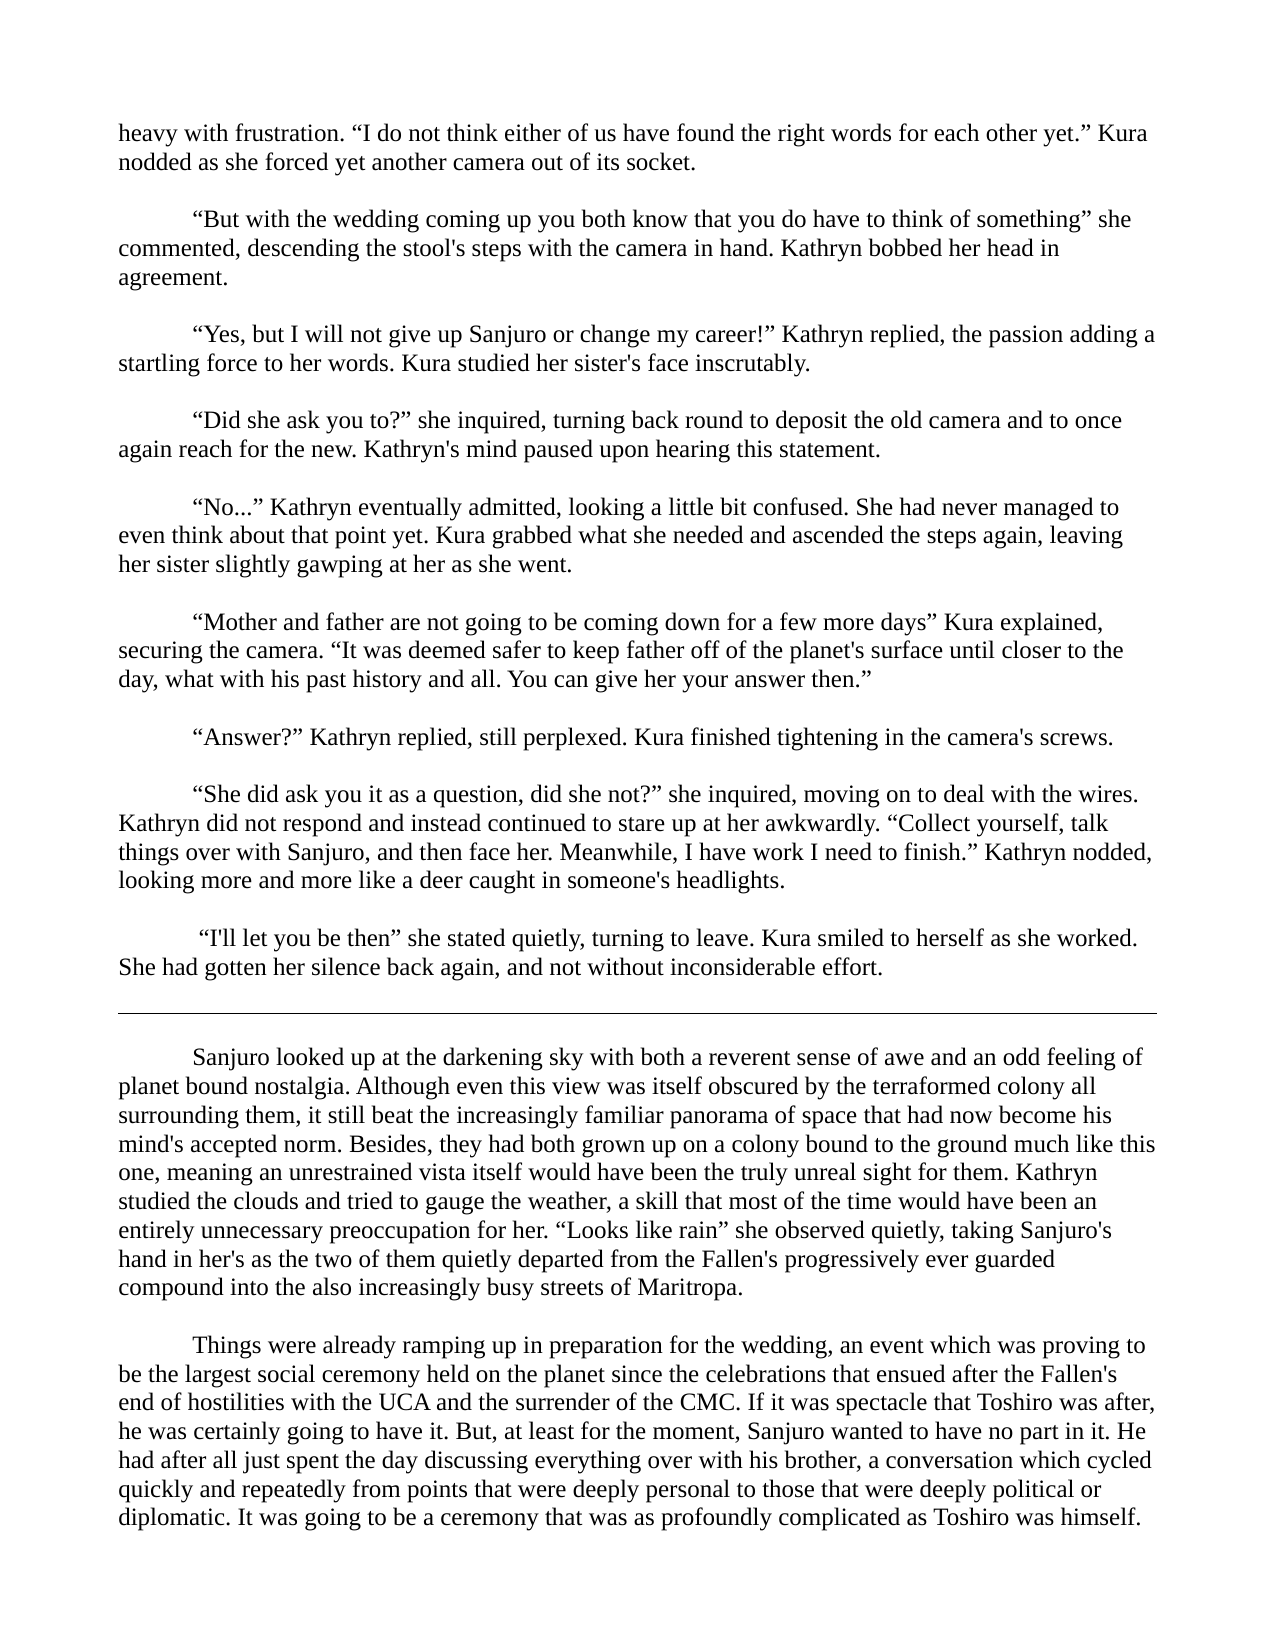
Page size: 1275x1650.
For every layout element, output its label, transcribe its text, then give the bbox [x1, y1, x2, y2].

text “Answer?” Kathryn replied, still perplexed. Kura finished tightening in the camera's screws. [118, 722, 1157, 751]
text Sanjuro looked up at the darkening sky with both a reverent sense of awe and an odd feeling of planet bound nostalgia. Although even this view was itself obscured by the terraformed colony all surrounding them, it still beat the increasingly familiar panorama of space that had now become his mind's accepted norm. Besides, they had both grown up on a colony bound to the ground much like this one, meaning an unrestrained vista itself would have been the truly unreal sight for them. Kathryn studied the clouds and tried to gauge the weather, a skill that most of the time would have been an entirely unnecessary preoccupation for her. “Looks like rain” she observed quietly, taking Sanjuro's hand in her's as the two of them quietly departed from the Fallen's progressively ever guarded compound into the also increasingly busy streets of Maritropa. [118, 1042, 1157, 1301]
text “No...” Kathryn eventually admitted, looking a little bit confused. She had never managed to even think about that point yet. Kura grabbed what she needed and ascended the steps again, leaving her sister slightly gawping at her as she went. [118, 492, 1157, 578]
text “Did she ask you to?” she inquired, turning back round to deposit the old camera and to once again reach for the new. Kathryn's mind paused upon hearing this statement. [118, 406, 1157, 463]
text “I'll let you be then” she stated quietly, turning to leave. Kura smiled to herself as she worked. She had gotten her silence back again, and not without inconsiderable effort. [118, 923, 1157, 981]
text “Mother and father are not going to be coming down for a few more days” Kura explained, securing the camera. “It was deemed safer to keep father off of the planet's surface until closer to the day, what with his past history and all. You can give her your answer then.” [118, 607, 1157, 693]
text “Yes, but I will not give up Sanjuro or change my career!” Kathryn replied, the passion adding a startling force to her words. Kura studied her sister's face inscrutably. [118, 319, 1157, 377]
text heavy with frustration. “I do not think either of us have found the right words for each other yet.” Kura nodded as she forced yet another camera out of its socket. [118, 118, 1157, 176]
text Things were already ramping up in preparation for the wedding, an event which was proving to be the largest social ceremony held on the planet since the celebrations that ensued after the Fallen's end of hostilities with the UCA and the surrender of the CMC. If it was spectacle that Toshiro was after, he was certainly going to have it. But, at least for the moment, Sanjuro wanted to have no part in it. He had after all just spent the day discussing everything over with his brother, a conversation which cycled quickly and repeatedly from points that were deeply personal to those that were deeply political or diplomatic. It was going to be a ceremony that was as profoundly complicated as Toshiro was himself. [118, 1330, 1157, 1531]
text “She did ask you it as a question, did she not?” she inquired, moving on to deal with the wires. Kathryn did not respond and instead continued to stare up at her awkwardly. “Collect yourself, talk things over with Sanjuro, and then face her. Meanwhile, I have work I need to finish.” Kathryn nodded, looking more and more like a deer caught in someone's headlights. [118, 779, 1157, 894]
text “But with the wedding coming up you both know that you do have to think of something” she commented, descending the stool's steps with the camera in hand. Kathryn bobbed her head in agreement. [118, 204, 1157, 291]
